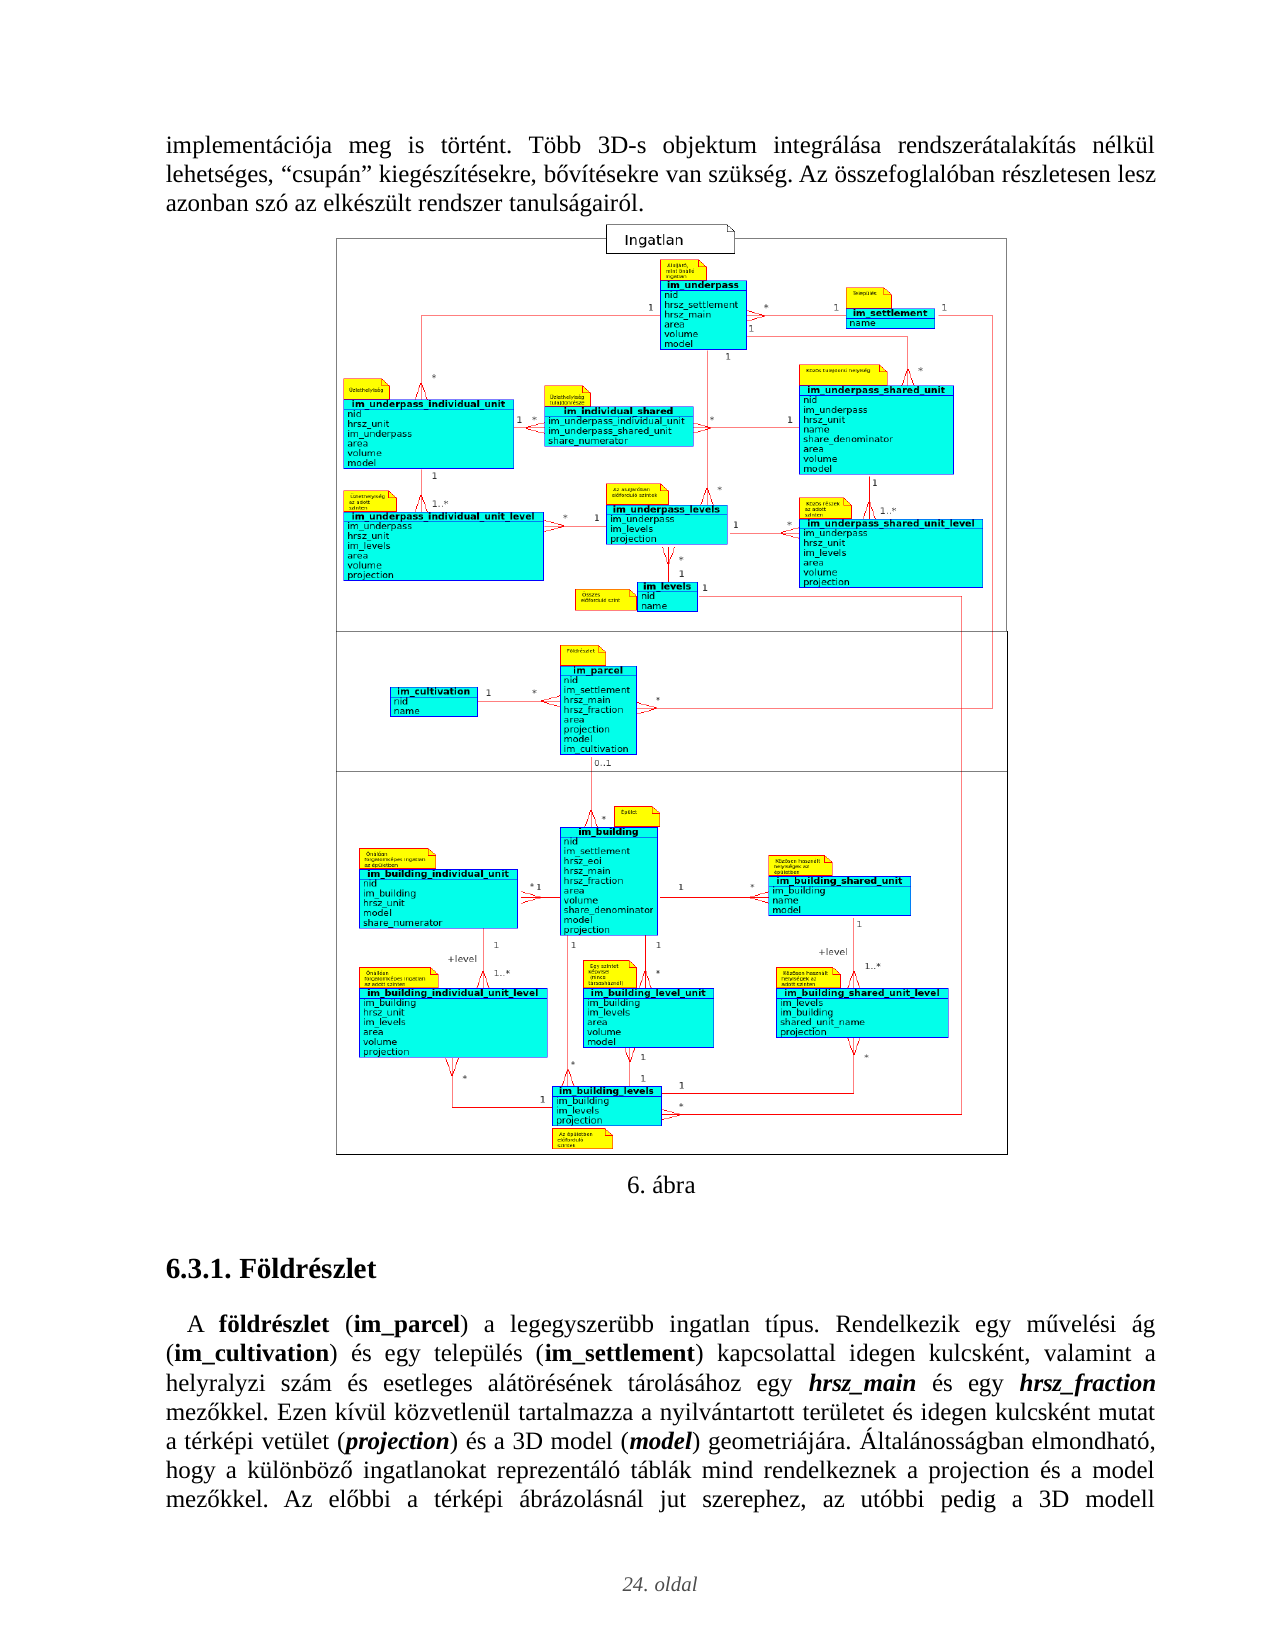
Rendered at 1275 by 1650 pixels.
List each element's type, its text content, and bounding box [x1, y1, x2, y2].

picture [320, 217, 1023, 1170]
text 6. ábra [166, 1170, 1156, 1199]
text A földrészlet (im_parcel) a legegyszerübb ingatlan típus. Rendelkezik egy művelési ág (im_cultivation) és egy település (im_settlement) kapcsolattal idegen kulcsként, valamint a helyralyzi szám és esetleges alátörésének tárolásához egy hrsz_main és egy hrsz_fraction mezőkkel. Ezen kívül közvetlenül tartalmazza a nyilvántartott területet és idegen kulcsként mutat a térképi vetület (projection) és a 3D model (model) geometriájára. Általánosságban elmondható, hogy a különböző ingatlanokat reprezentáló táblák mind rendelkeznek a projection és a model mezőkkel. Az előbbi a térképi ábrázolásnál jut szerephez, az utóbbi pedig a 3D modell [166, 1309, 1156, 1513]
text implementációja meg is történt. Több 3D-s objektum integrálása rendszerátalakítás nélkül lehetséges, “csupán” kiegészítésekre, bővítésekre van szükség. Az összefoglalóban részletesen lesz azonban szó az elkészült rendszer tanulságairól. [166, 130, 1156, 217]
list Földrészlet [166, 1252, 1156, 1285]
